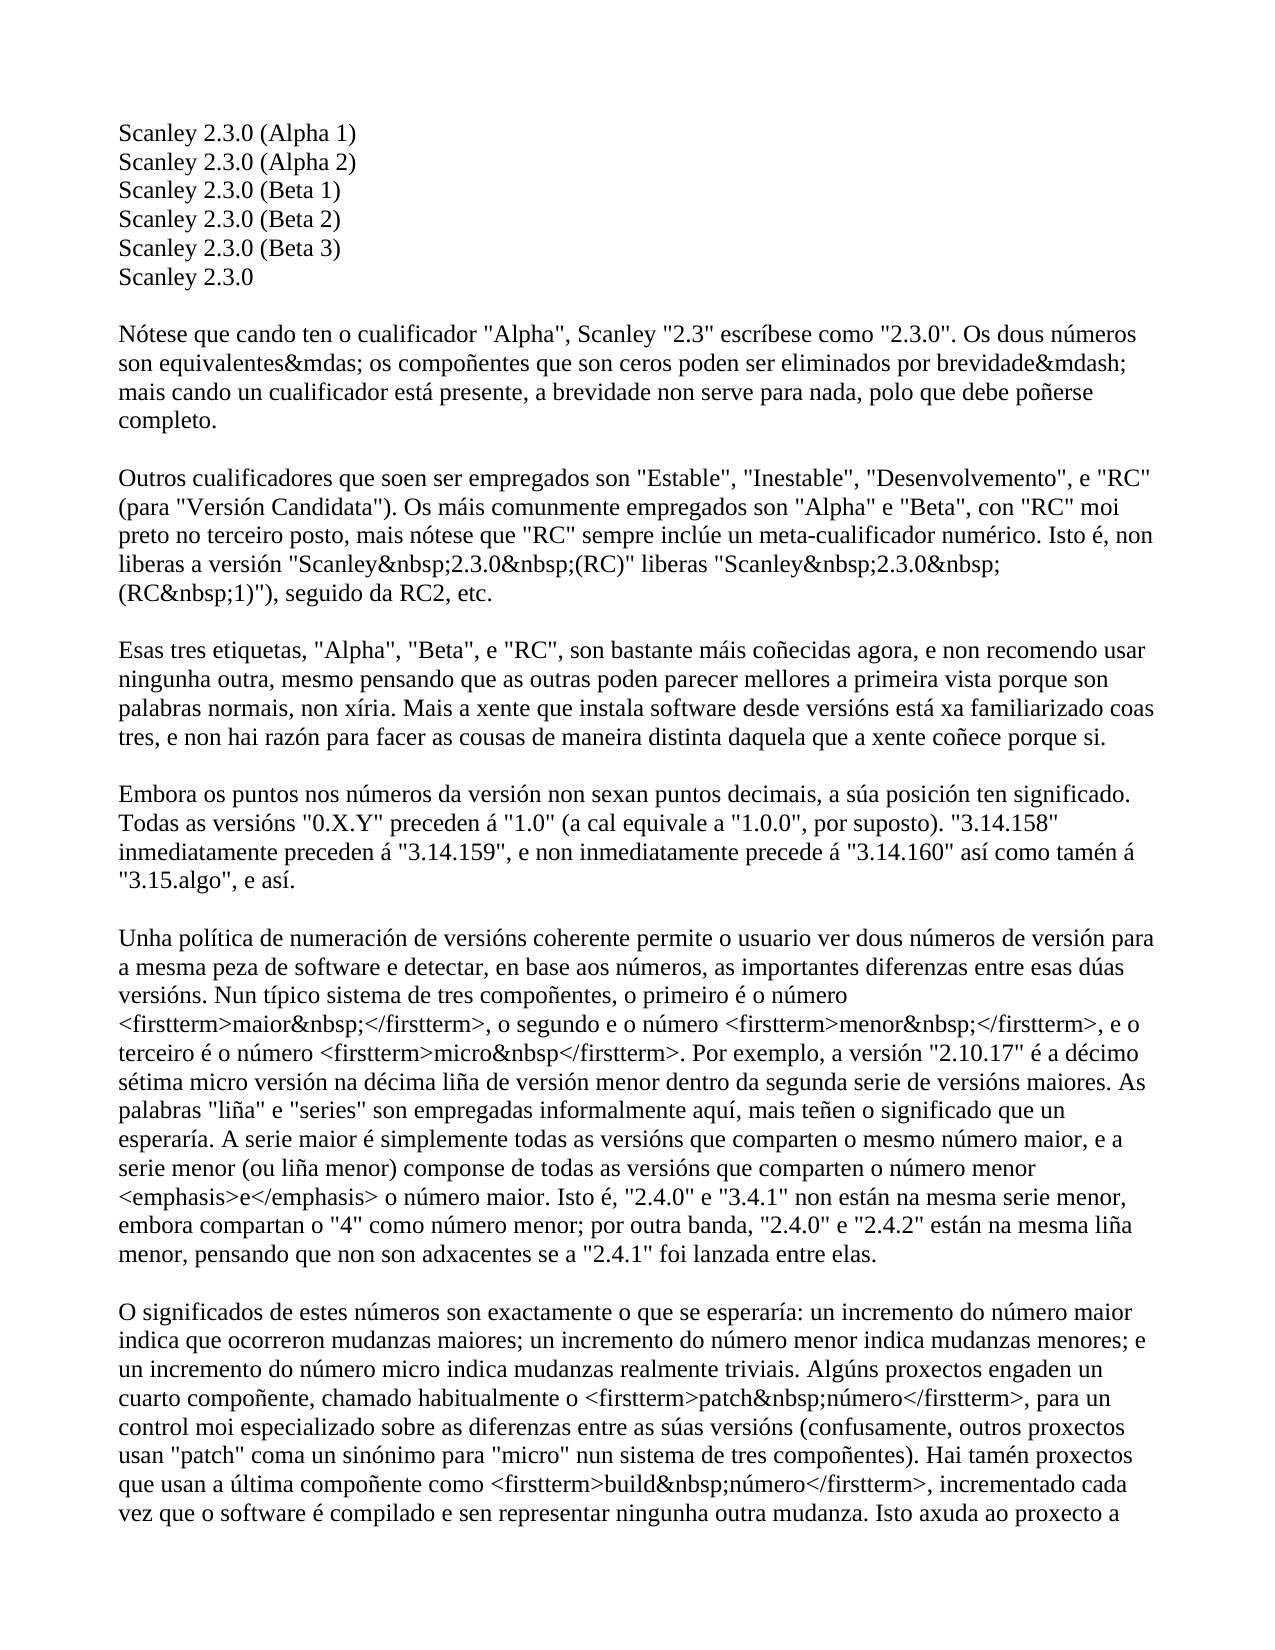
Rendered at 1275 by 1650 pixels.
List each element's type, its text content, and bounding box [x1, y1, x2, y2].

text Scanley 2.3.0 (Alpha 2) [118, 147, 1157, 176]
text O significados de estes números son exactamente o que se esperaría: un incremento do número maior indica que ocorreron mudanzas maiores; un incremento do número menor indica mudanzas menores; e un incremento do número micro indica mudanzas realmente triviais. Algúns proxectos engaden un cuarto compoñente, chamado habitualmente o <firstterm>patch&nbsp;número</firstterm>, para un control moi especializado sobre as diferenzas entre as súas versións (confusamente, outros proxectos usan "patch" coma un sinónimo para "micro" nun sistema de tres compoñentes). Hai tamén proxectos que usan a última compoñente como <firstterm>build&nbsp;número</firstterm>, incrementado cada vez que o software é compilado e sen representar ningunha outra mudanza. Isto axuda ao proxecto a [118, 1297, 1157, 1527]
text Scanley 2.3.0 (Beta 3) [118, 233, 1157, 262]
text Scanley 2.3.0 (Beta 1) [118, 176, 1157, 204]
text Esas tres etiquetas, "Alpha", "Beta", e "RC", son bastante máis coñecidas agora, e non recomendo usar ningunha outra, mesmo pensando que as outras poden parecer mellores a primeira vista porque son palabras normais, non xíria. Mais a xente que instala software desde versións está xa familiarizado coas tres, e non hai razón para facer as cousas de maneira distinta daquela que a xente coñece porque si. [118, 636, 1157, 751]
text Outros cualificadores que soen ser empregados son "Estable", "Inestable", "Desenvolvemento", e "RC" (para "Versión Candidata"). Os máis comunmente empregados son "Alpha" e "Beta", con "RC" moi preto no terceiro posto, mais nótese que "RC" sempre inclúe un meta-cualificador numérico. Isto é, non liberas a versión "Scanley&nbsp;2.3.0&nbsp;(RC)" liberas "Scanley&nbsp;2.3.0&nbsp;(RC&nbsp;1)"), seguido da RC2, etc. [118, 463, 1157, 607]
text Scanley 2.3.0 (Beta 2) [118, 204, 1157, 233]
text Unha política de numeración de versións coherente permite o usuario ver dous números de versión para a mesma peza de software e detectar, en base aos números, as importantes diferenzas entre esas dúas versións. Nun típico sistema de tres compoñentes, o primeiro é o número <firstterm>maior&nbsp;</firstterm>, o segundo e o número <firstterm>menor&nbsp;</firstterm>, e o terceiro é o número <firstterm>micro&nbsp</firstterm>. Por exemplo, a versión "2.10.17" é a décimo sétima micro versión na décima liña de versión menor dentro da segunda serie de versións maiores. As palabras "liña" e "series" son empregadas informalmente aquí, mais teñen o significado que un esperaría. A serie maior é simplemente todas as versións que comparten o mesmo número maior, e a serie menor (ou liña menor) componse de todas as versións que comparten o número menor <emphasis>e</emphasis> o número maior. Isto é, "2.4.0" e "3.4.1" non están na mesma serie menor, embora compartan o "4" como número menor; por outra banda, "2.4.0" e "2.4.2" están na mesma liña menor, pensando que non son adxacentes se a "2.4.1" foi lanzada entre elas. [118, 923, 1157, 1268]
text Scanley 2.3.0 (Alpha 1) [118, 118, 1157, 147]
text Scanley 2.3.0 [118, 262, 1157, 291]
text Embora os puntos nos números da versión non sexan puntos decimais, a súa posición ten significado. Todas as versións "0.X.Y" preceden á "1.0" (a cal equivale a "1.0.0", por suposto). "3.14.158" inmediatamente preceden á "3.14.159", e non inmediatamente precede á "3.14.160" así como tamén á "3.15.algo", e así. [118, 779, 1157, 894]
text Nótese que cando ten o cualificador "Alpha", Scanley "2.3" escríbese como "2.3.0". Os dous números son equivalentes&mdas; os compoñentes que son ceros poden ser eliminados por brevidade&mdash; mais cando un cualificador está presente, a brevidade non serve para nada, polo que debe poñerse completo. [118, 319, 1157, 434]
